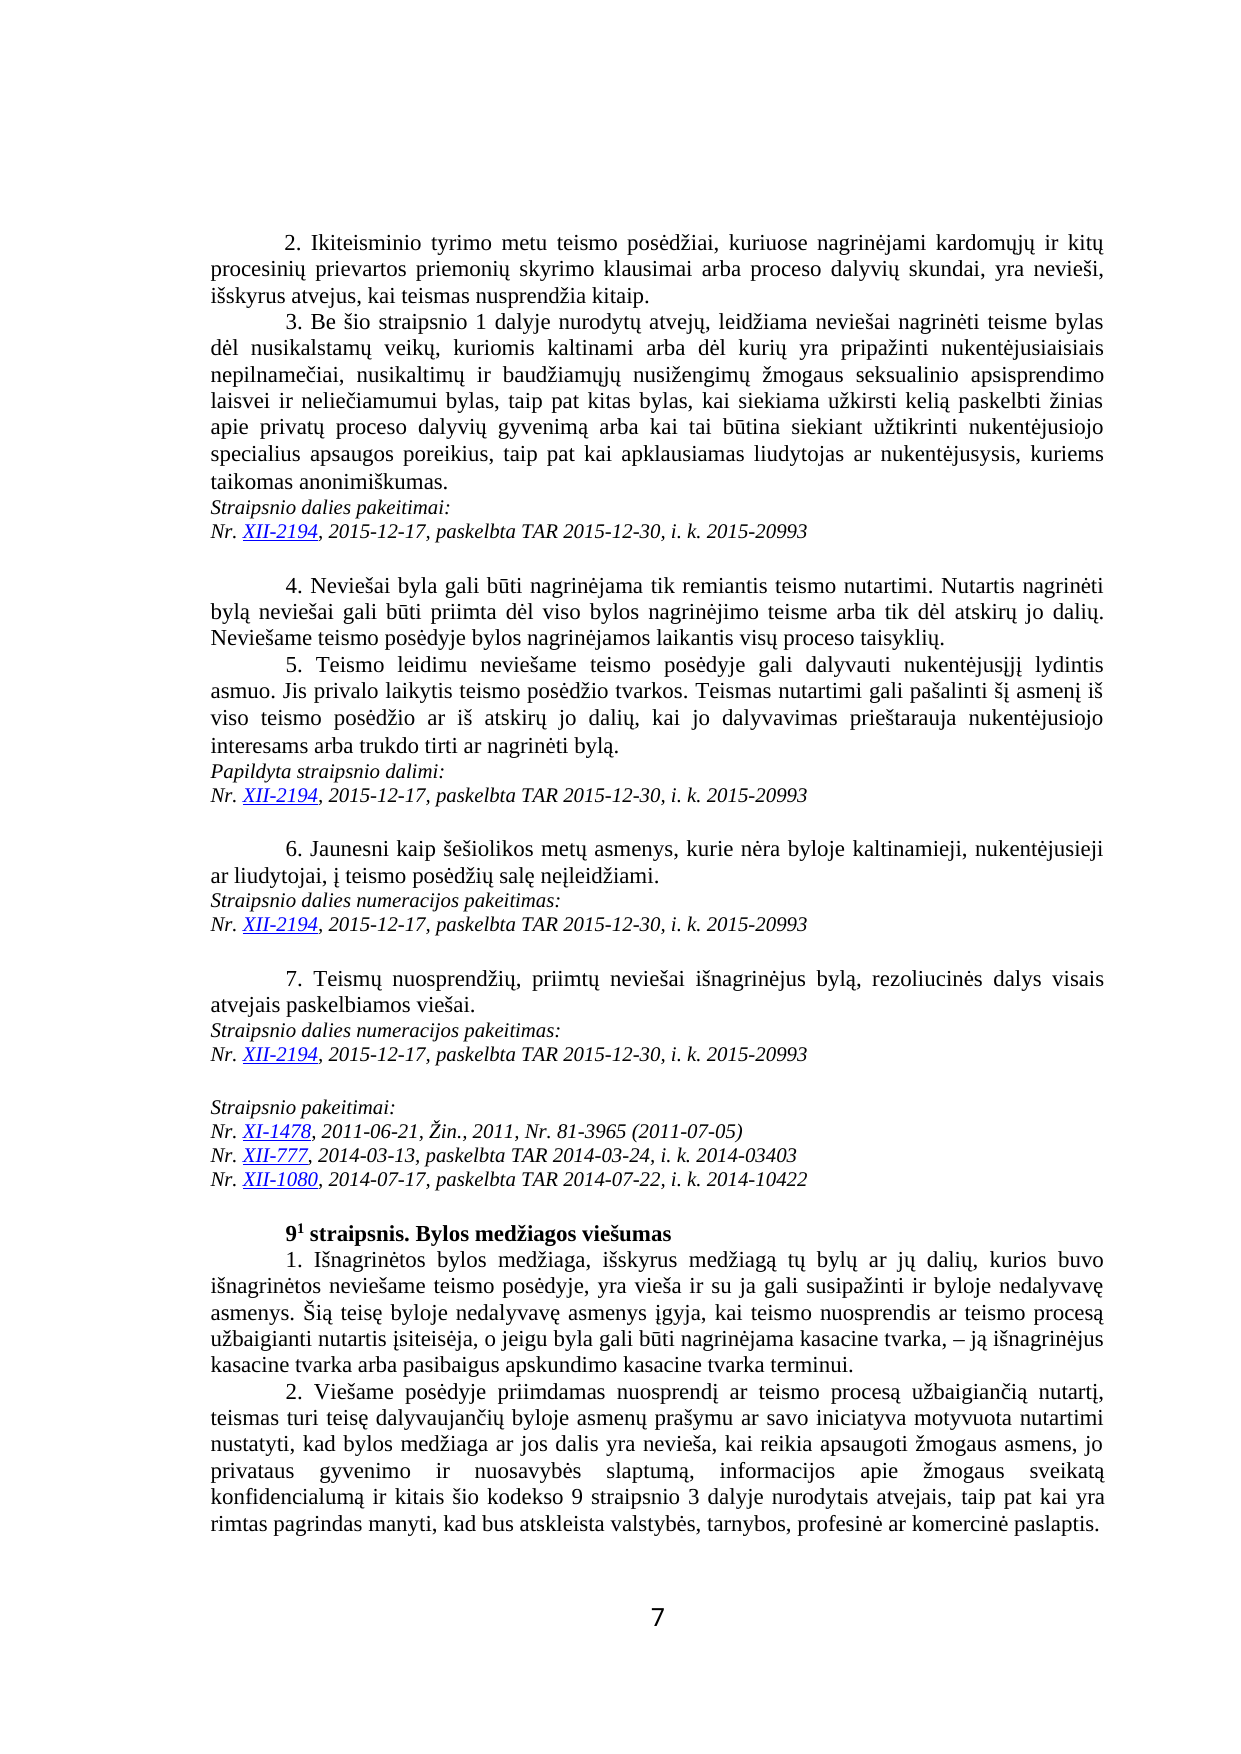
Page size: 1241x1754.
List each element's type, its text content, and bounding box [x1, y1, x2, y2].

text Straipsnio dalies numeracijos pakeitimas: [210, 888, 1105, 912]
text 4. Neviešai byla gali būti nagrinėjama tik remiantis teismo nutartimi. Nutartis nagrinėti bylą neviešai gali būti priimta dėl viso bylos nagrinėjimo teisme arba tik dėl atskirų jo dalių. Neviešame teismo posėdyje bylos nagrinėjamos laikantis visų proceso taisyklių. [210, 572, 1105, 651]
text 1. Išnagrinėtos bylos medžiaga, išskyrus medžiagą tų bylų ar jų dalių, kurios buvo išnagrinėtos neviešame teismo posėdyje, yra vieša ir su ja gali susipažinti ir byloje nedalyvavę asmenys. Šią teisę byloje nedalyvavę asmenys įgyja, kai teismo nuosprendis ar teismo procesą užbaigianti nutartis įsiteisėja, o jeigu byla gali būti nagrinėjama kasacine tvarka, – ją išnagrinėjus kasacine tvarka arba pasibaigus apskundimo kasacine tvarka terminui. [210, 1246, 1105, 1378]
text 7. Teismų nuosprendžių, priimtų neviešai išnagrinėjus bylą, rezoliucinės dalys visais atvejais paskelbiamos viešai. [210, 965, 1105, 1018]
text Straipsnio dalies numeracijos pakeitimas: [210, 1018, 1105, 1042]
text 6. Jaunesni kaip šešiolikos metų asmenys, kurie nėra byloje kaltinamieji, nukentėjusieji ar liudytojai, į teismo posėdžių salę neįleidžiami. [210, 836, 1105, 888]
text Nr. XII-2194, 2015-12-17, paskelbta TAR 2015-12-30, i. k. 2015-20993 [210, 519, 1105, 543]
text Nr. XII-2194, 2015-12-17, paskelbta TAR 2015-12-30, i. k. 2015-20993 [210, 912, 1105, 936]
text Straipsnio dalies pakeitimai: [210, 495, 1105, 519]
text Nr. XII-2194, 2015-12-17, paskelbta TAR 2015-12-30, i. k. 2015-20993 [210, 783, 1105, 807]
text Nr. XII-777, 2014-03-13, paskelbta TAR 2014-03-24, i. k. 2014-03403 [210, 1143, 1105, 1167]
text 91 straipsnis. Bylos medžiagos viešumas [210, 1220, 1105, 1246]
text 3. Be šio straipsnio 1 dalyje nurodytų atvejų, leidžiama neviešai nagrinėti teisme bylas dėl nusikalstamų veikų, kuriomis kaltinami arba dėl kurių yra pripažinti nukentėjusiaisiais nepilnamečiai, nusikaltimų ir baudžiamųjų nusižengimų žmogaus seksualinio apsisprendimo laisvei ir neliečiamumui bylas, taip pat kitas bylas, kai siekiama užkirsti kelią paskelbti žinias apie privatų proceso dalyvių gyvenimą arba kai tai būtina siekiant užtikrinti nukentėjusiojo specialius apsaugos poreikius, taip pat kai apklausiamas liudytojas ar nukentėjusysis, kuriems taikomas anonimiškumas. [210, 308, 1105, 495]
text Papildyta straipsnio dalimi: [210, 759, 1105, 783]
text 5. Teismo leidimu neviešame teismo posėdyje gali dalyvauti nukentėjusįjį lydintis asmuo. Jis privalo laikytis teismo posėdžio tvarkos. Teismas nutartimi gali pašalinti šį asmenį iš viso teismo posėdžio ar iš atskirų jo dalių, kai jo dalyvavimas prieštarauja nukentėjusiojo interesams arba trukdo tirti ar nagrinėti bylą. [210, 651, 1105, 759]
text Nr. XI-1478, 2011-06-21, Žin., 2011, Nr. 81-3965 (2011-07-05) [210, 1119, 1105, 1143]
text Nr. XII-2194, 2015-12-17, paskelbta TAR 2015-12-30, i. k. 2015-20993 [210, 1042, 1105, 1066]
text 2. Ikiteisminio tyrimo metu teismo posėdžiai, kuriuose nagrinėjami kardomųjų ir kitų procesinių prievartos priemonių skyrimo klausimai arba proceso dalyvių skundai, yra nevieši, išskyrus atvejus, kai teismas nusprendžia kitaip. [210, 229, 1105, 308]
text 2. Viešame posėdyje priimdamas nuosprendį ar teismo procesą užbaigiančią nutartį, teismas turi teisę dalyvaujančių byloje asmenų prašymu ar savo iniciatyva motyvuota nutartimi nustatyti, kad bylos medžiaga ar jos dalis yra nevieša, kai reikia apsaugoti žmogaus asmens, jo privataus gyvenimo ir nuosavybės slaptumą, informacijos apie žmogaus sveikatą konfidencialumą ir kitais šio kodekso 9 straipsnio 3 dalyje nurodytais atvejais, taip pat kai yra rimtas pagrindas manyti, kad bus atskleista valstybės, tarnybos, profesinė ar komercinė paslaptis. [210, 1378, 1105, 1536]
text Nr. XII-1080, 2014-07-17, paskelbta TAR 2014-07-22, i. k. 2014-10422 [210, 1167, 1105, 1191]
text Straipsnio pakeitimai: [210, 1095, 1105, 1119]
